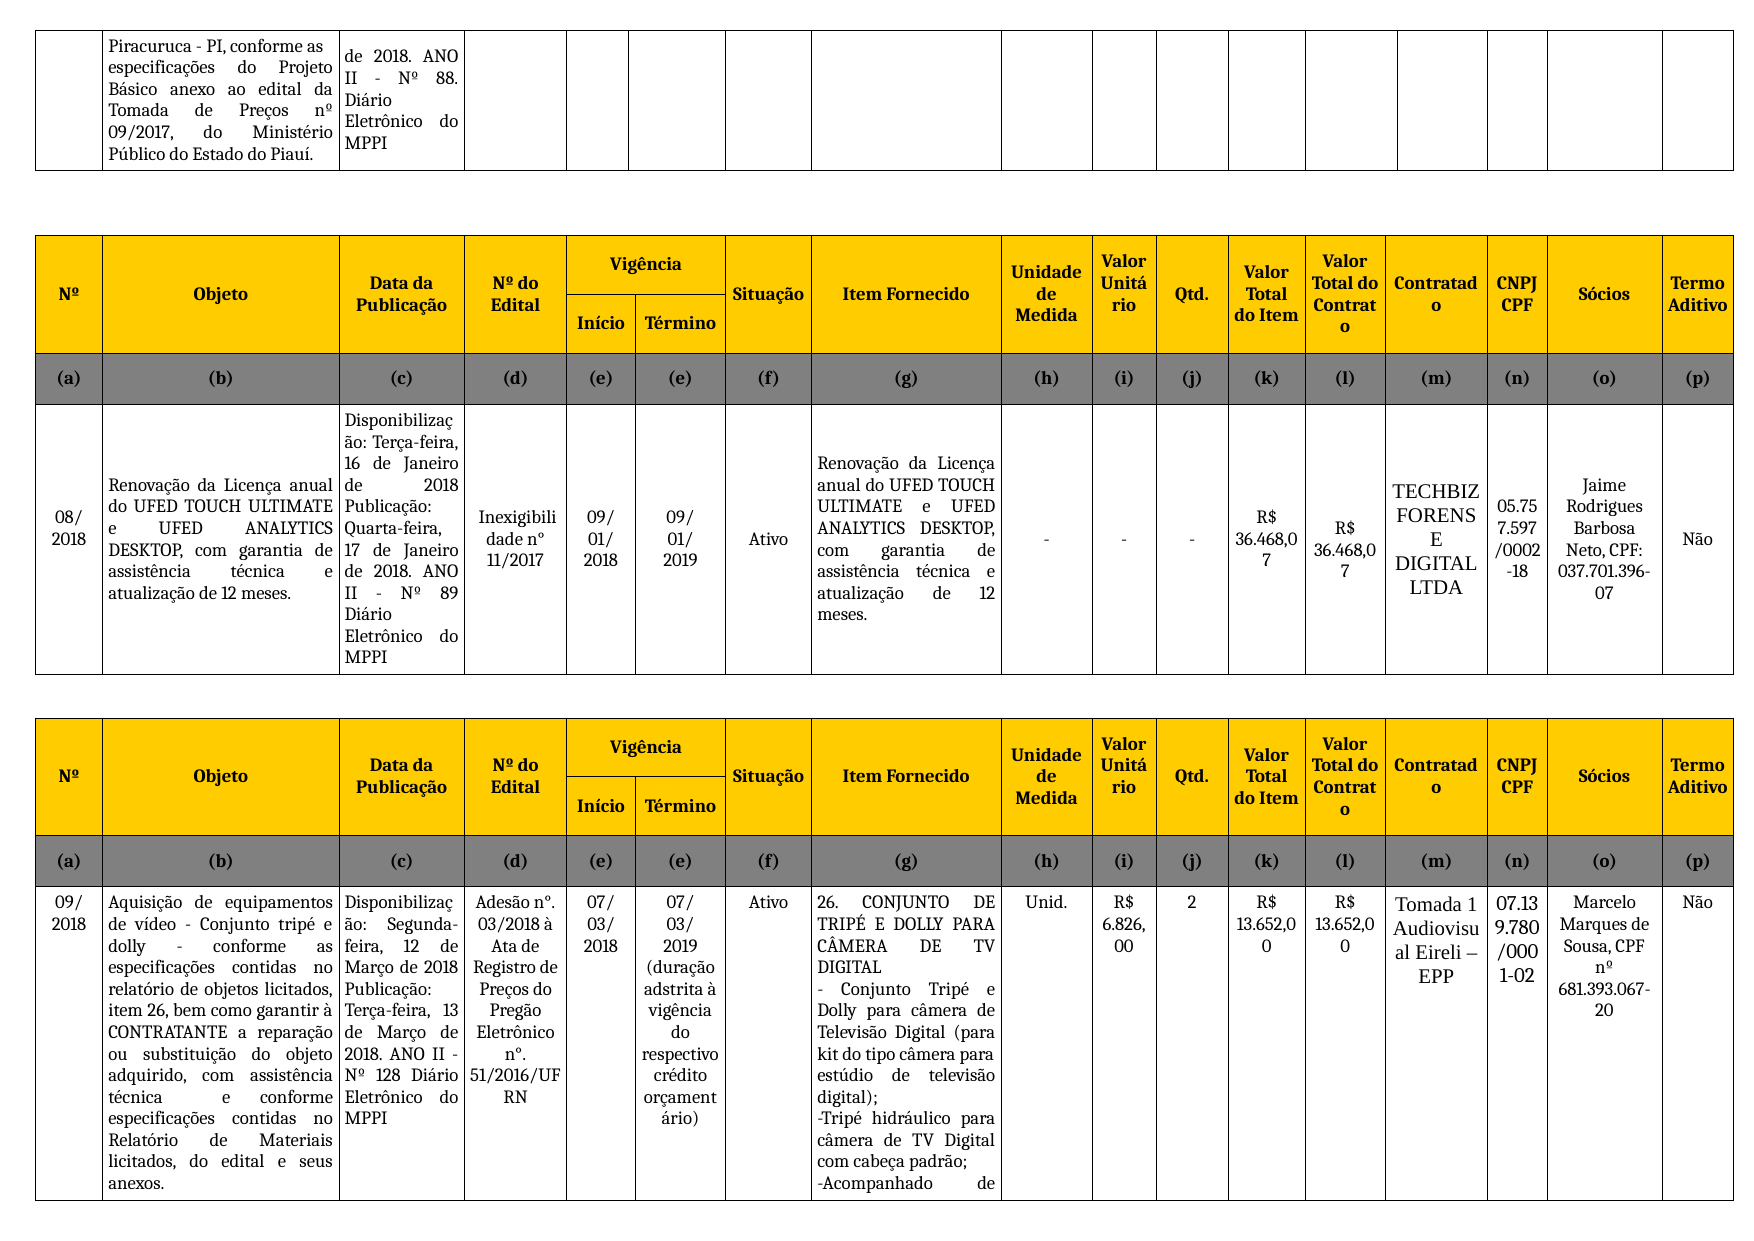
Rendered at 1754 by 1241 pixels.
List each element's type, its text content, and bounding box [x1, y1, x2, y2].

table_cell [1548, 31, 1662, 170]
table_header Objeto [103, 719, 339, 835]
table_header Contratado [1386, 719, 1487, 835]
table_header Nº [36, 719, 102, 835]
table_cell (p) [1663, 354, 1733, 404]
table_cell R$ 36.468,07 [1229, 405, 1305, 674]
table_cell Disponibilização: Terça-feira, 16 de Janeiro de 2018 Publicação: Quarta-feira, 17 de Janeiro de 2018. ANO II - Nº 89 Diário Eletrônico do MPPI [340, 405, 464, 674]
table_cell (l) [1306, 354, 1385, 404]
table_header Vigência [567, 236, 725, 294]
table_cell (e) [636, 354, 725, 404]
table_cell R$ 13.652,00 [1306, 887, 1385, 1200]
table_header Item Fornecido [812, 236, 1001, 353]
table_cell (d) [465, 836, 566, 886]
table_cell Tomada 1 Audiovisual Eireli – EPP [1386, 887, 1487, 1200]
table_cell Inexigibilidade n° 11/2017 [465, 405, 566, 674]
table_cell (o) [1548, 836, 1662, 886]
table_cell 09/ 01/ 2018 [567, 405, 635, 674]
table_cell (j) [1157, 836, 1228, 886]
table_header Qtd. [1157, 719, 1228, 835]
table_header Valor Total do Contrato [1306, 719, 1385, 835]
table_header Nº do Edital [465, 236, 566, 353]
table_cell Piracuruca - PI, conforme as especificações do Projeto Básico anexo ao edital da Tomada de Preços nº 09/2017, do Ministério Público do Estado do Piauí. [103, 31, 339, 170]
table_cell Unid. [1002, 887, 1092, 1200]
table_header Valor Unitário [1093, 719, 1156, 835]
table_cell Não [1663, 405, 1733, 674]
table_cell (h) [1002, 836, 1092, 886]
table_header Sócios [1548, 719, 1662, 835]
table_cell 26. CONJUNTO DE TRIPÉ E DOLLY PARA CÂMERA DE TV DIGITAL - Conjunto Tripé e Dolly para câmera de Televisão Digital (para kit do tipo câmera para estúdio de televisão digital); -Tripé hidráulico para câmera de TV Digital com cabeça padrão; -Acompanhado de [812, 887, 1001, 1200]
table_cell (c) [340, 354, 464, 404]
table_cell R$ 36.468,07 [1306, 405, 1385, 674]
table_cell (f) [726, 354, 811, 404]
table_cell - [1002, 405, 1092, 674]
table_cell (e) [636, 836, 725, 886]
table_cell (e) [567, 836, 635, 886]
table_header Valor Total do Item [1229, 236, 1305, 353]
table_cell [465, 31, 566, 170]
table_cell Adesão n°. 03/2018 à Ata de Registro de Preços do Pregão Eletrônico n°. 51/2016/UFRN [465, 887, 566, 1200]
table_cell Início [567, 295, 635, 353]
table_cell R$ 6.826,00 [1093, 887, 1156, 1200]
table_header Objeto [103, 236, 339, 353]
table_cell Aquisição de equipamentos de vídeo - Conjunto tripé e dolly - conforme as especificações contidas no relatório de objetos licitados, item 26, bem como garantir à CONTRATANTE a reparação ou substituição do objeto adquirido, com assistência técnica e conforme especificações contidas no Relatório de Materiais licitados, do edital e seus anexos. [103, 887, 339, 1200]
table_cell 07/ 03/ 2019 (duração adstrita à vigência do respectivo crédito orçamentário) [636, 887, 725, 1200]
table_cell de 2018. ANO II - Nº 88. Diário Eletrônico do MPPI [340, 31, 464, 170]
table_cell (o) [1548, 354, 1662, 404]
table_cell (b) [103, 836, 339, 886]
table_header Termo Aditivo [1663, 236, 1733, 353]
table_cell 09/ 01/ 2019 [636, 405, 725, 674]
table_cell (h) [1002, 354, 1092, 404]
table_cell (j) [1157, 354, 1228, 404]
table_cell Renovação da Licença anual do UFED TOUCH ULTIMATE e UFED ANALYTICS DESKTOP, com garantia de assistência técnica e atualização de 12 meses. [812, 405, 1001, 674]
table_cell 09/ 2018 [36, 887, 102, 1200]
table_header Termo Aditivo [1663, 719, 1733, 835]
table_header Qtd. [1157, 236, 1228, 353]
table_cell (k) [1229, 354, 1305, 404]
table_cell 07.139.780/0001-02 [1488, 887, 1547, 1200]
table_cell (e) [567, 354, 635, 404]
table_cell Renovação da Licença anual do UFED TOUCH ULTIMATE e UFED ANALYTICS DESKTOP, com garantia de assistência técnica e atualização de 12 meses. [103, 405, 339, 674]
table_cell [1663, 31, 1733, 170]
table_header Nº [36, 236, 102, 353]
table_cell (f) [726, 836, 811, 886]
table_cell [1306, 31, 1397, 170]
table_cell (p) [1663, 836, 1733, 886]
table_cell 2 [1157, 887, 1228, 1200]
table_cell (n) [1488, 836, 1547, 886]
table_header Unidade de Medida [1002, 236, 1092, 353]
table_cell (i) [1093, 354, 1156, 404]
table_cell (b) [103, 354, 339, 404]
table_cell (m) [1386, 836, 1487, 886]
table_header Situação [726, 236, 811, 353]
table_cell Término [636, 295, 725, 353]
table_cell [1398, 31, 1487, 170]
table_cell Ativo [726, 405, 811, 674]
table_header Valor Unitário [1093, 236, 1156, 353]
table_header Data da Publicação [340, 236, 464, 353]
table_header Unidade de Medida [1002, 719, 1092, 835]
table_cell [1488, 31, 1547, 170]
table_cell 07/ 03/ 2018 [567, 887, 635, 1200]
table_header Contratado [1386, 236, 1487, 353]
table_header Item Fornecido [812, 719, 1001, 835]
table_header Sócios [1548, 236, 1662, 353]
table_cell Término [636, 777, 725, 835]
table_cell (d) [465, 354, 566, 404]
table_cell Não [1663, 887, 1733, 1200]
table_cell Início [567, 777, 635, 835]
table_header CNPJ CPF [1488, 236, 1547, 353]
table_cell Disponibilização: Segunda-feira, 12 de Março de 2018 Publicação: Terça-feira, 13 de Março de 2018. ANO II - Nº 128 Diário Eletrônico do MPPI [340, 887, 464, 1200]
table_cell Marcelo Marques de Sousa, CPF nº 681.393.067-20 [1548, 887, 1662, 1200]
table_cell - [1002, 31, 1092, 170]
table_header CNPJ CPF [1488, 719, 1547, 835]
table_cell TECHBIZ FORENSE DIGITAL LTDA [1386, 405, 1487, 674]
table_cell [629, 31, 725, 170]
table_cell 08/ 2018 [36, 405, 102, 674]
table_cell 05.757.597/0002-18 [1488, 405, 1547, 674]
table_cell - [1157, 31, 1228, 170]
table_cell - [1093, 405, 1156, 674]
table_header Valor Total do Contrato [1306, 236, 1385, 353]
table_cell (k) [1229, 836, 1305, 886]
table_header Vigência [567, 719, 725, 776]
table_cell (l) [1306, 836, 1385, 886]
table_cell (i) [1093, 836, 1156, 886]
table_header Data da Publicação [340, 719, 464, 835]
table_cell Jaime Rodrigues Barbosa Neto, CPF: 037.701.396-07 [1548, 405, 1662, 674]
table_header Situação [726, 719, 811, 835]
table_cell (g) [812, 354, 1001, 404]
table_cell (g) [812, 836, 1001, 886]
table_cell (a) [36, 354, 102, 404]
table_cell (m) [1386, 354, 1487, 404]
table_header Valor Total do Item [1229, 719, 1305, 835]
table_header Nº do Edital [465, 719, 566, 835]
table_cell (a) [36, 836, 102, 886]
table_cell (c) [340, 836, 464, 886]
table_cell [726, 31, 811, 170]
table_cell [1229, 31, 1305, 170]
table_cell [36, 31, 102, 170]
table_cell - [1157, 405, 1228, 674]
table_cell Ativo [726, 887, 811, 1200]
table_cell [812, 31, 1001, 170]
table_cell R$ 13.652,00 [1229, 887, 1305, 1200]
table_cell [567, 31, 628, 170]
table_cell - [1093, 31, 1156, 170]
table_cell (n) [1488, 354, 1547, 404]
